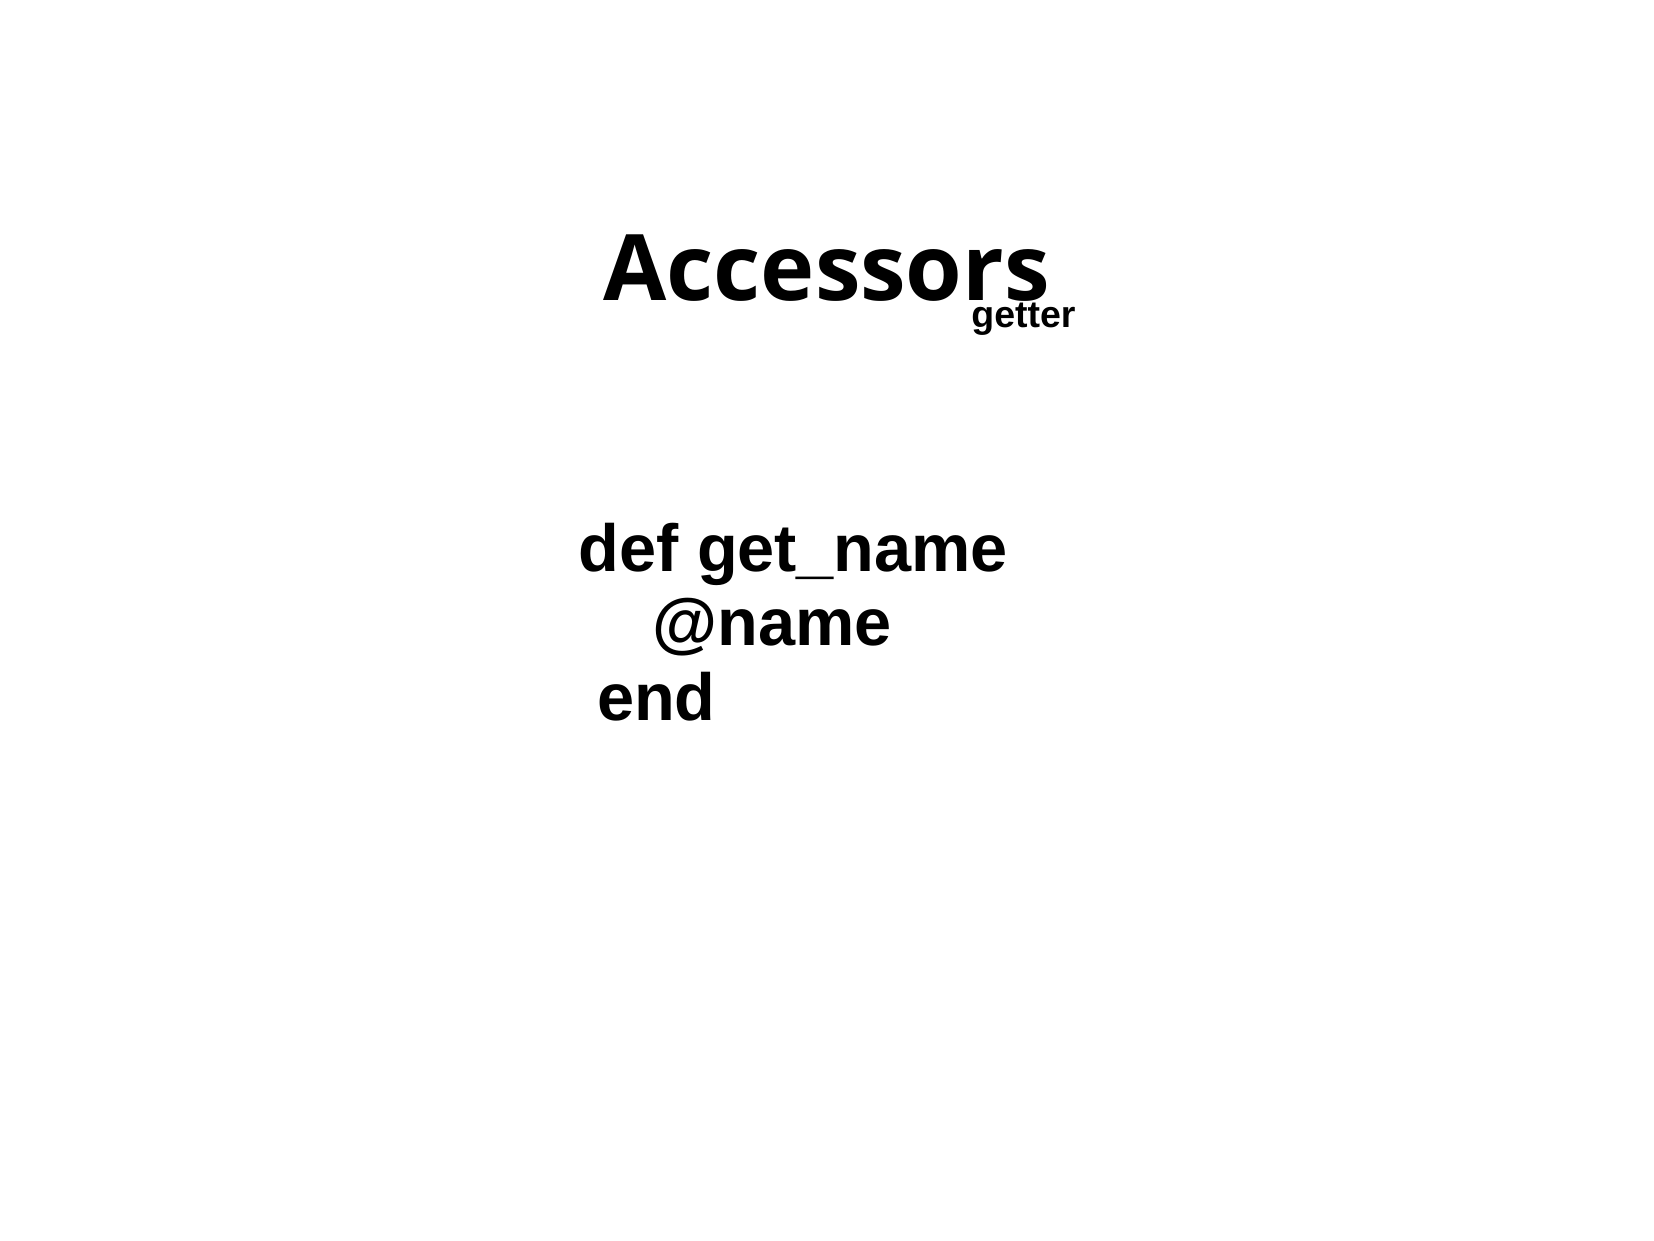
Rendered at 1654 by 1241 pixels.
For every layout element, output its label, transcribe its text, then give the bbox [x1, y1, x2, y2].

subtitle def get_name @name end [578, 377, 1016, 868]
title Accessors [82, 161, 1571, 369]
text_box getter [956, 285, 1359, 343]
